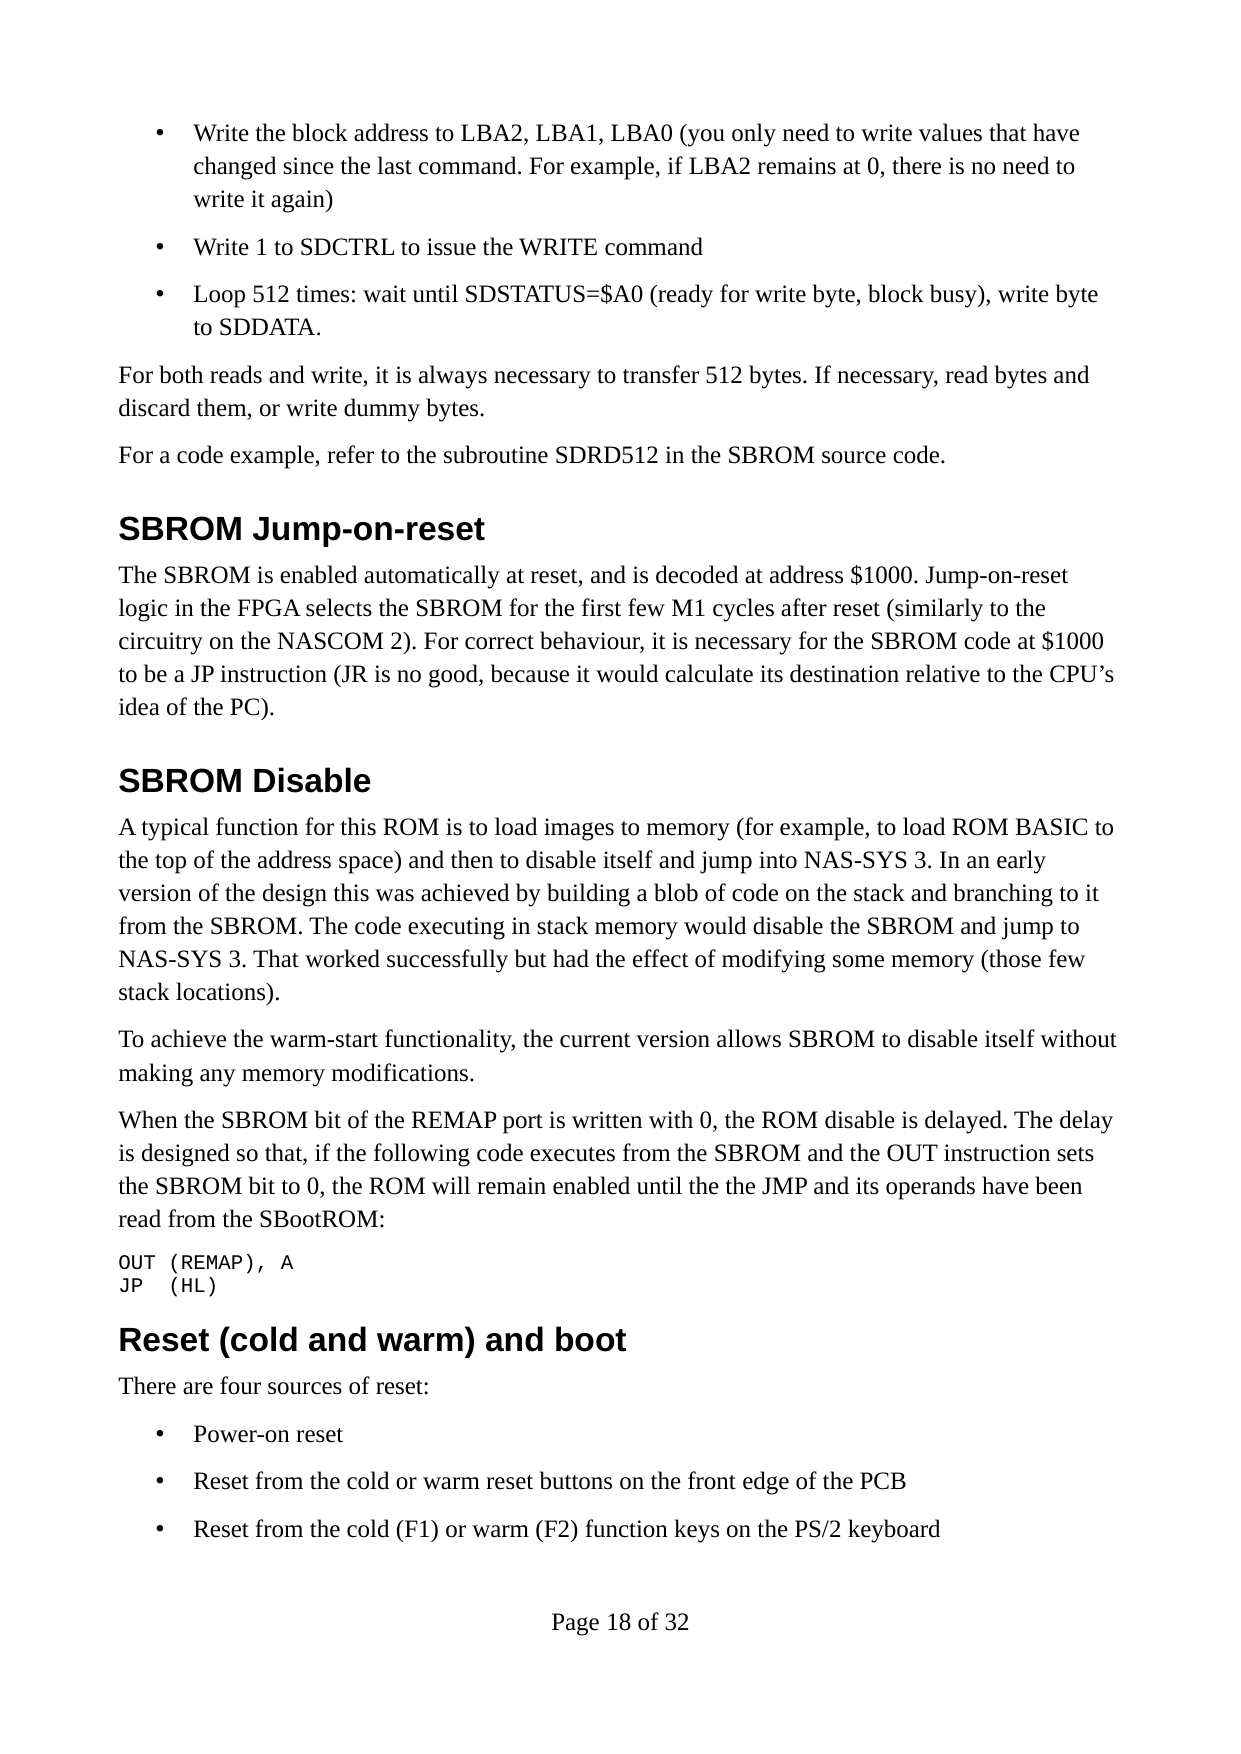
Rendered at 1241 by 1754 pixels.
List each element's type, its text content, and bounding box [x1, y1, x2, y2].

subtitle SBROM Disable [118, 761, 1122, 799]
list Reset from the cold (F1) or warm (F2) function keys on the PS/2 keyboard [156, 1514, 1122, 1543]
text For both reads and write, it is always necessary to transfer 512 bytes. If necessary, read bytes and discard them, or write dummy bytes. [118, 360, 1122, 422]
text OUT (REMAP), A [118, 1252, 1122, 1276]
list Write 1 to SDCTRL to issue the WRITE command [156, 232, 1122, 261]
subtitle SBROM Jump-on-reset [118, 509, 1122, 548]
text A typical function for this ROM is to load images to memory (for example, to load ROM BASIC to the top of the address space) and then to disable itself and jump into NAS-SYS 3. In an early version of the design this was achieved by building a blob of code on the stack and branching to it from the SBROM. The code executing in stack memory would disable the SBROM and jump to NAS-SYS 3. That worked successfully but had the effect of modifying some memory (those few stack locations). [118, 812, 1122, 1006]
list Loop 512 times: wait until SDSTATUS=$A0 (ready for write byte, block busy), write byte to SDDATA. [156, 279, 1122, 341]
subtitle Reset (cold and warm) and boot [118, 1320, 1122, 1359]
text When the SBROM bit of the REMAP port is written with 0, the ROM disable is delayed. The delay is designed so that, if the following code executes from the SBROM and the OUT instruction sets the SBROM bit to 0, the ROM will remain enabled until the the JMP and its operands have been read from the SBootROM: [118, 1105, 1122, 1233]
text To achieve the warm-start functionality, the current version allows SBROM to disable itself without making any memory modifications. [118, 1024, 1122, 1086]
text The SBROM is enabled automatically at reset, and is decoded at address $1000. Jump-on-reset logic in the FPGA selects the SBROM for the first few M1 cycles after reset (similarly to the circuitry on the NASCOM 2). For correct behaviour, it is necessary for the SBROM code at $1000 to be a JP instruction (JR is no good, because it would calculate its destination relative to the CPU’s idea of the PC). [118, 560, 1122, 721]
list Power-on reset [156, 1419, 1122, 1447]
list Write the block address to LBA2, LBA1, LBA0 (you only need to write values that have changed since the last command. For example, if LBA2 remains at 0, there is no need to write it again) [156, 118, 1122, 213]
text For a code example, refer to the subroutine SDRD512 in the SBROM source code. [118, 441, 1122, 469]
text There are four sources of reset: [118, 1371, 1122, 1400]
list Reset from the cold or warm reset buttons on the front edge of the PCB [156, 1466, 1122, 1495]
text JP (HL) [118, 1276, 1122, 1299]
